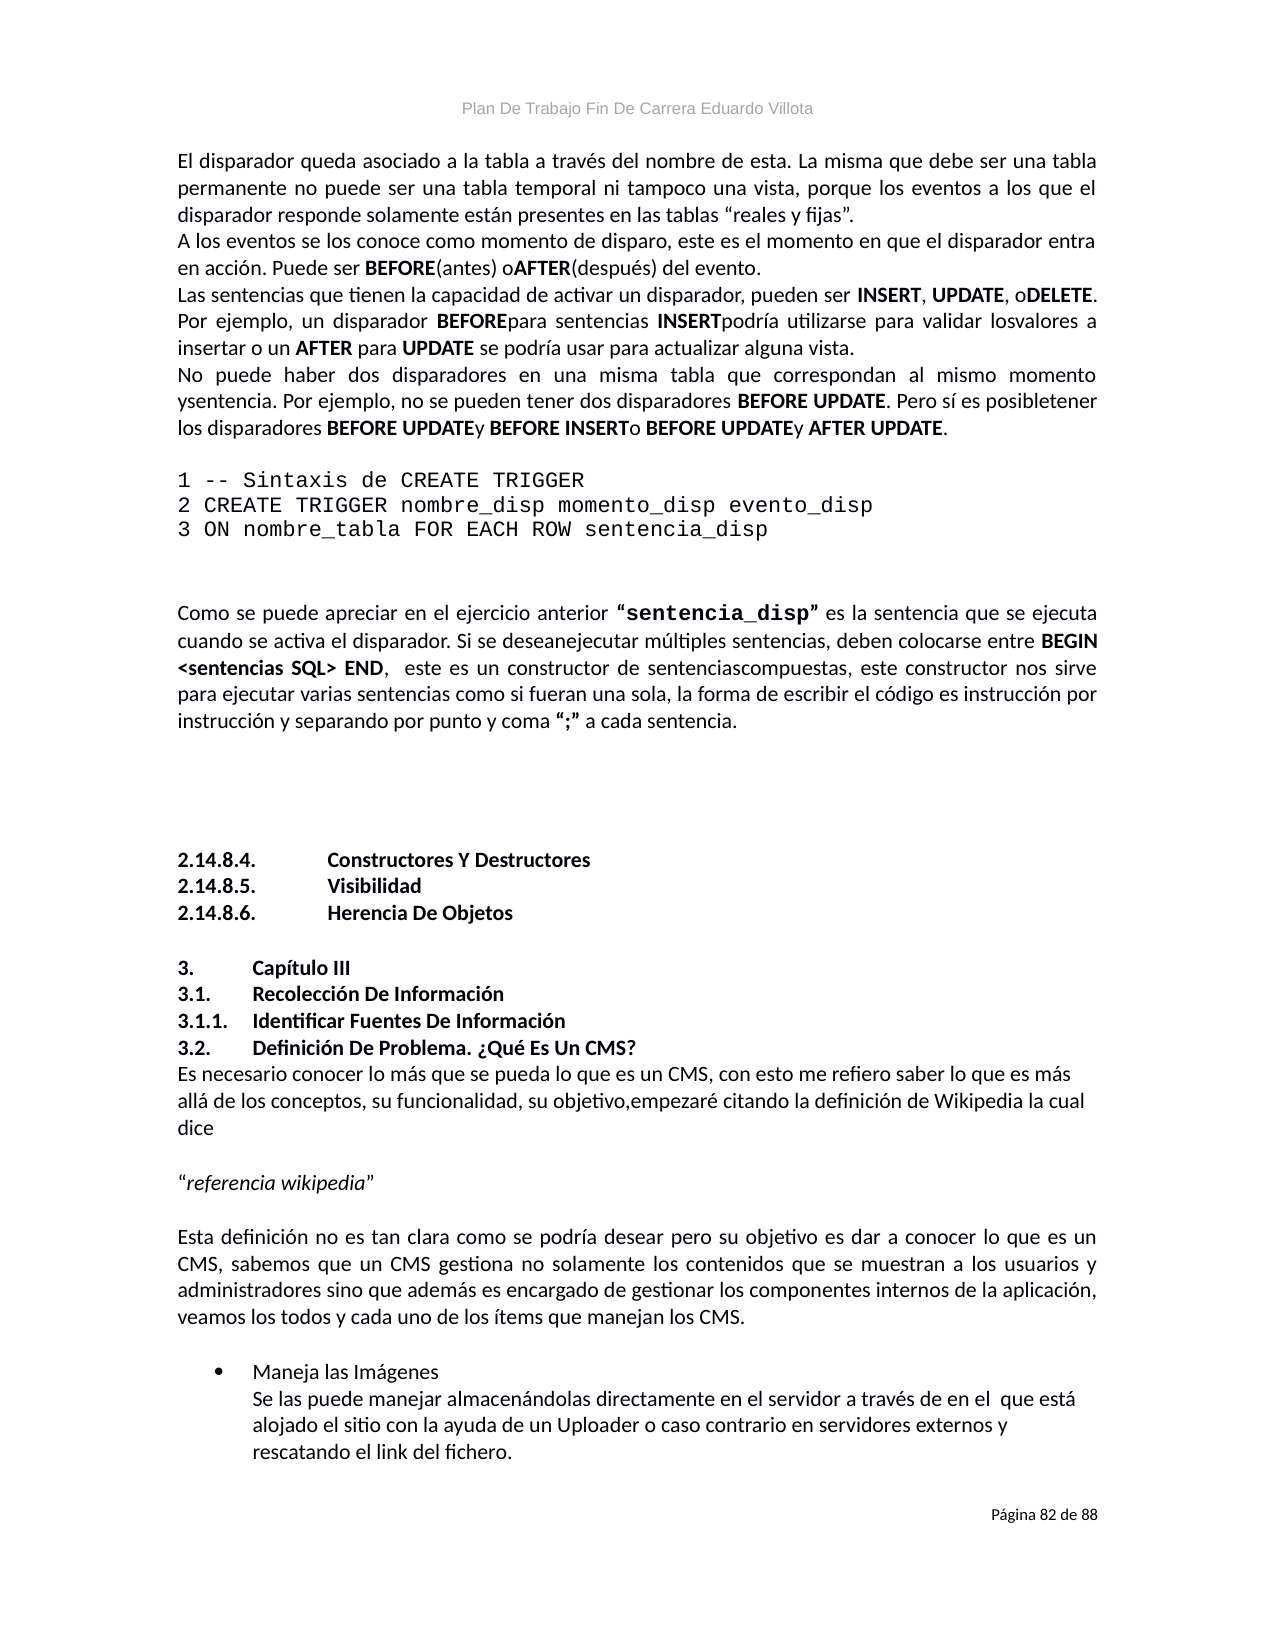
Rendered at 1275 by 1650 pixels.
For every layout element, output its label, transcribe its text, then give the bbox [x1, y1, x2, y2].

text Las sentencias que tienen la capacidad de activar un disparador, pueden ser INSERT, UPDATE, oDELETE. Por ejemplo, un disparador BEFOREpara sentencias INSERTpodría utilizarse para validar losvalores a insertar o un AFTER para UPDATE se podría usar para actualizar alguna vista. [177, 281, 1098, 361]
text 3 ON nombre_tabla FOR EACH ROW sentencia_disp [177, 518, 1098, 543]
text A los eventos se los conoce como momento de disparo, este es el momento en que el disparador entra en acción. Puede ser BEFORE(antes) oAFTER(después) del evento. [177, 228, 1098, 281]
text Como se puede apreciar en el ejercicio anterior “sentencia_disp” es la sentencia que se ejecuta cuando se activa el disparador. Si se deseanejecutar múltiples sentencias, deben colocarse entre BEGIN <sentencias SQL> END, este es un constructor de sentenciascompuestas, este constructor nos sirve para ejecutar varias sentencias como si fueran una sola, la forma de escribir el código es instrucción por instrucción y separando por punto y coma “;” a cada sentencia. [177, 599, 1098, 734]
text 2.14.8.6. Herencia De Objetos [177, 899, 1098, 926]
text Esta definición no es tan clara como se podría desear pero su objetivo es dar a conocer lo que es un CMS, sabemos que un CMS gestiona no solamente los contenidos que se muestran a los usuarios y administradores sino que además es encargado de gestionar los componentes internos de la aplicación, veamos los todos y cada uno de los ítems que manejan los CMS. [177, 1223, 1098, 1330]
text Es necesario conocer lo más que se pueda lo que es un CMS, con esto me refiero saber lo que es más allá de los conceptos, su funcionalidad, su objetivo,empezaré citando la definición de Wikipedia la cual dice [177, 1061, 1098, 1141]
text “referencia wikipedia” [177, 1169, 1098, 1195]
text El disparador queda asociado a la tabla a través del nombre de esta. La misma que debe ser una tabla permanente no puede ser una tabla temporal ni tampoco una vista, porque los eventos a los que el disparador responde solamente están presentes en las tablas “reales y fijas”. [177, 148, 1098, 228]
text 2.14.8.5. Visibilidad [177, 873, 1098, 899]
text No puede haber dos disparadores en una misma tabla que correspondan al mismo momento ysentencia. Por ejemplo, no se pueden tener dos disparadores BEFORE UPDATE. Pero sí es posibletener los disparadores BEFORE UPDATEy BEFORE INSERTo BEFORE UPDATEy AFTER UPDATE. [177, 361, 1098, 441]
text 2.14.8.4. Constructores Y Destructores [177, 846, 1098, 873]
text 3.2. Definición De Problema. ¿Qué Es Un CMS? [177, 1034, 1098, 1061]
list Se las puede manejar almacenándolas directamente en el servidor a través de en el que está alojado el sitio con la ayuda de un Uploader o caso contrario en servidores externos y rescatando el link del fichero. [252, 1385, 1098, 1465]
text 3.1.1. Identificar Fuentes De Información [177, 1007, 1098, 1034]
text 3.1. Recolección De Información [177, 981, 1098, 1007]
list Maneja las Imágenes [215, 1358, 1098, 1385]
text 3. Capítulo III [177, 954, 1098, 981]
text 2 CREATE TRIGGER nombre_disp momento_disp evento_disp [177, 494, 1098, 518]
text 1 -- Sintaxis de CREATE TRIGGER [177, 469, 1098, 494]
